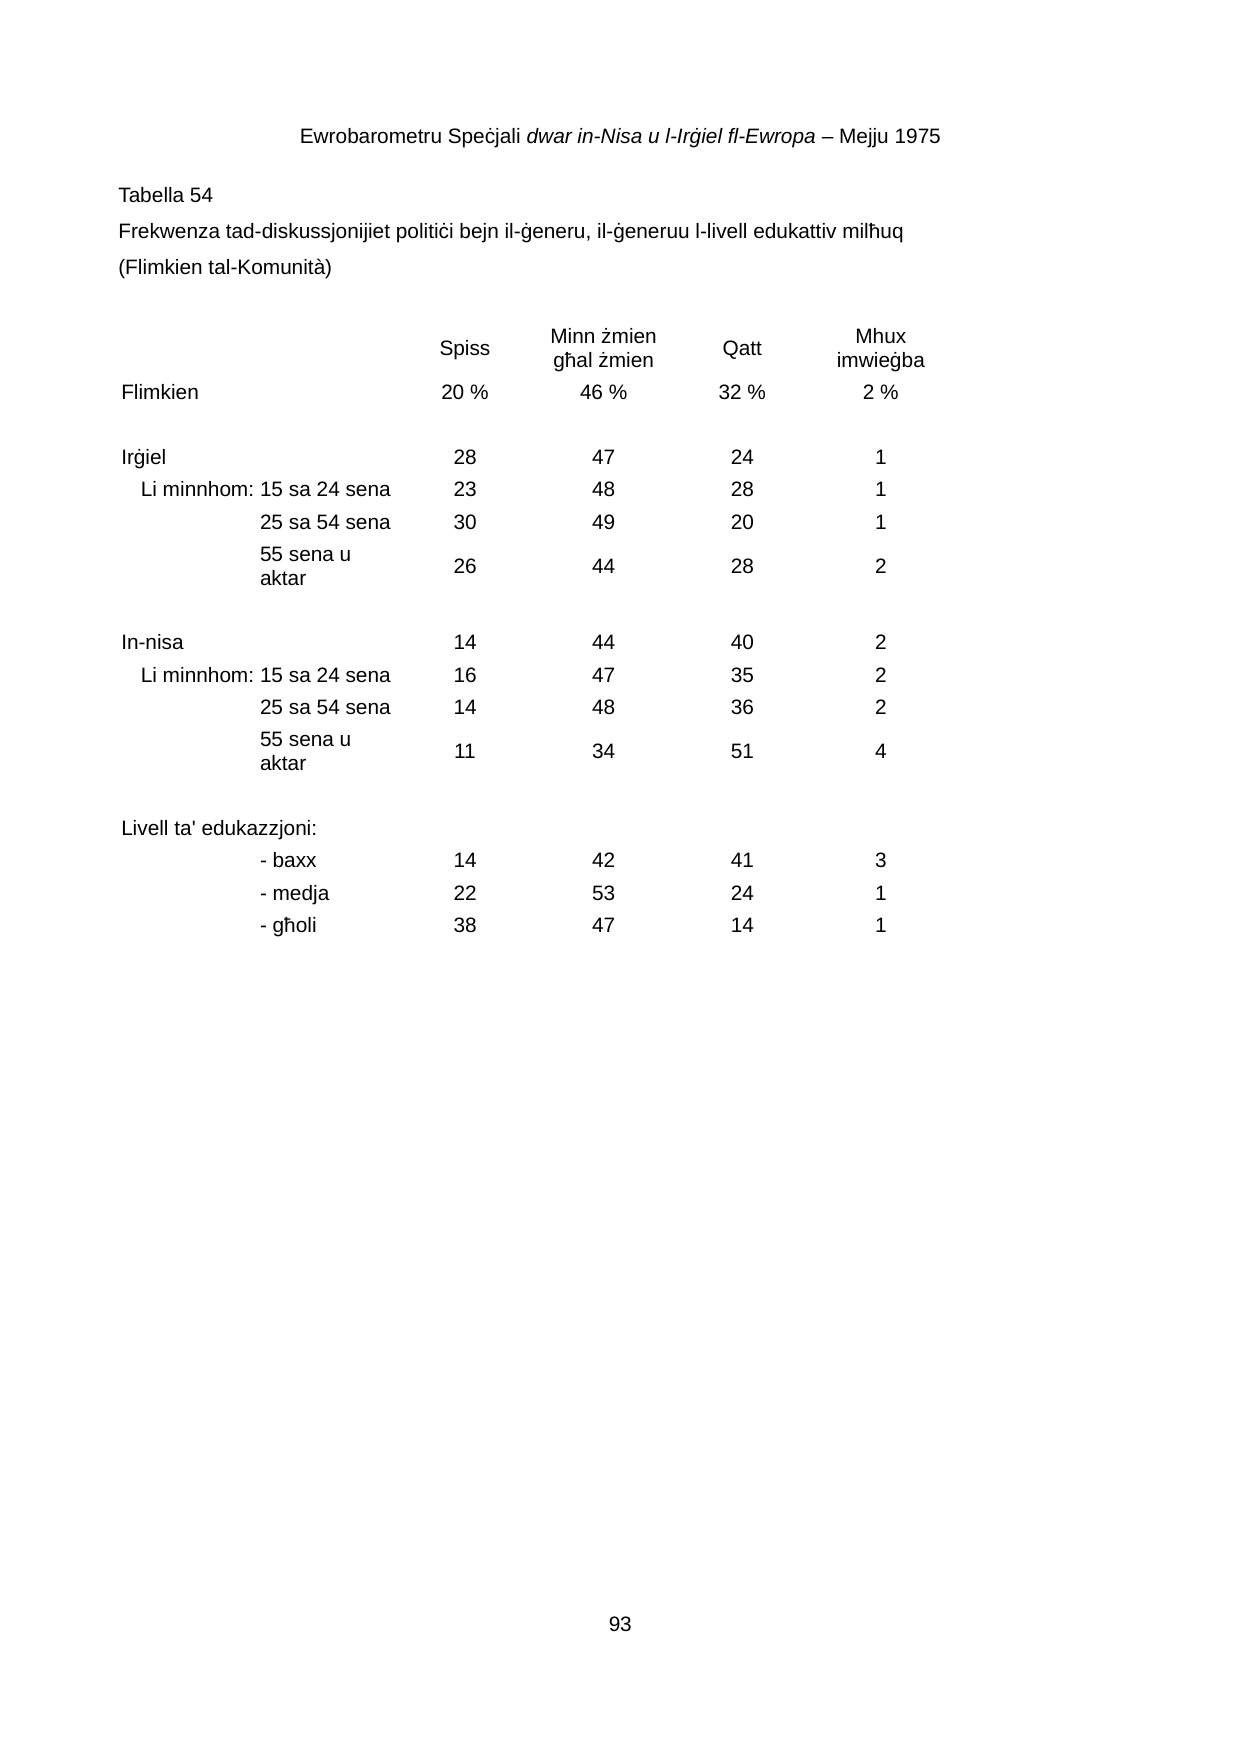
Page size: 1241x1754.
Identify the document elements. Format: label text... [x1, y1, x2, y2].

table_cell 48 [534, 691, 673, 723]
table_cell 55 sena u aktar [257, 538, 395, 593]
table_cell [118, 876, 257, 908]
table_cell 2 [811, 691, 950, 723]
table_cell [673, 779, 811, 811]
table_cell 2 [811, 538, 950, 593]
text Tabella 54 [118, 183, 1122, 207]
table_cell In-nisa [118, 626, 257, 658]
table_cell 24 [673, 441, 811, 473]
table_cell [673, 594, 811, 626]
table_cell Irġiel [118, 441, 257, 473]
table_cell [534, 594, 673, 626]
table_cell 26 [395, 538, 534, 593]
table_cell 44 [534, 626, 673, 658]
table_cell 1 [811, 473, 950, 505]
table_cell [257, 441, 395, 473]
table_cell 14 [673, 909, 811, 941]
table_cell 28 [673, 473, 811, 505]
table_cell 28 [673, 538, 811, 593]
table_cell [118, 594, 257, 626]
table_cell [811, 779, 950, 811]
text (Flimkien tal-Komunità) [118, 254, 1122, 278]
table_cell Flimkien [118, 376, 257, 408]
table_cell [118, 909, 257, 941]
table_cell 42 [534, 844, 673, 876]
table_cell [257, 408, 395, 441]
table_cell 1 [811, 876, 950, 908]
table_cell 32 % [673, 376, 811, 408]
table_cell 1 [811, 505, 950, 538]
table_cell [534, 408, 673, 441]
table_cell 15 sa 24 sena [257, 658, 395, 691]
table_cell [257, 779, 395, 811]
table_cell - baxx [257, 844, 395, 876]
table_cell [118, 538, 257, 593]
table_cell 38 [395, 909, 534, 941]
table_cell 2 [811, 626, 950, 658]
table_cell [673, 811, 811, 844]
table_cell [257, 626, 395, 658]
table_cell 28 [395, 441, 534, 473]
table_cell Li minnhom: [118, 658, 257, 691]
table_cell 24 [673, 876, 811, 908]
table_cell 2 % [811, 376, 950, 408]
table_cell 4 [811, 723, 950, 779]
table_header Minn żmien għal żmien [534, 320, 673, 376]
table_cell 55 sena u aktar [257, 723, 395, 779]
table_cell 14 [395, 844, 534, 876]
table_cell 11 [395, 723, 534, 779]
table_cell 25 sa 54 sena [257, 691, 395, 723]
table_cell [811, 594, 950, 626]
table_header Mhux imwieġba [811, 320, 950, 376]
table_cell [118, 779, 257, 811]
table_cell 14 [395, 626, 534, 658]
text Frekwenza tad-diskussjonijiet politiċi bejn il-ġeneru, il-ġeneruu l-livell edukattiv milħuq [118, 219, 1122, 243]
table_cell 16 [395, 658, 534, 691]
table_cell Li minnhom: [118, 473, 257, 505]
table_cell 23 [395, 473, 534, 505]
table_cell 41 [673, 844, 811, 876]
table_cell 1 [811, 909, 950, 941]
table_cell [811, 408, 950, 441]
table_header Spiss [395, 320, 534, 376]
table_cell [395, 594, 534, 626]
table_cell 47 [534, 658, 673, 691]
table_cell 34 [534, 723, 673, 779]
table_cell [811, 811, 950, 844]
table_cell 46 % [534, 376, 673, 408]
table_cell 51 [673, 723, 811, 779]
table_cell - għoli [257, 909, 395, 941]
table_cell 35 [673, 658, 811, 691]
table_cell - medja [257, 876, 395, 908]
table_cell [395, 408, 534, 441]
table_header [257, 320, 395, 376]
table_cell [395, 779, 534, 811]
table_cell 47 [534, 441, 673, 473]
table_cell [534, 811, 673, 844]
table_cell 22 [395, 876, 534, 908]
table_cell 14 [395, 691, 534, 723]
table_cell [118, 408, 257, 441]
table_cell [673, 408, 811, 441]
table_cell 53 [534, 876, 673, 908]
table_cell 25 sa 54 sena [257, 505, 395, 538]
table_cell 48 [534, 473, 673, 505]
table_cell 36 [673, 691, 811, 723]
table_cell [118, 723, 257, 779]
table_cell [118, 844, 257, 876]
table_cell [395, 811, 534, 844]
table_cell 40 [673, 626, 811, 658]
table_cell [118, 691, 257, 723]
table_cell Livell ta' edukazzjoni: [118, 811, 395, 844]
table_cell [534, 779, 673, 811]
table_cell [118, 505, 257, 538]
table_cell 49 [534, 505, 673, 538]
table_cell [257, 376, 395, 408]
table_cell 47 [534, 909, 673, 941]
table_cell 20 [673, 505, 811, 538]
table_cell 3 [811, 844, 950, 876]
table_header Qatt [673, 320, 811, 376]
table_header [118, 320, 257, 376]
table_cell [257, 594, 395, 626]
table_cell 30 [395, 505, 534, 538]
table_cell 44 [534, 538, 673, 593]
table_cell 2 [811, 658, 950, 691]
table_cell 20 % [395, 376, 534, 408]
table_cell 1 [811, 441, 950, 473]
table_cell 15 sa 24 sena [257, 473, 395, 505]
